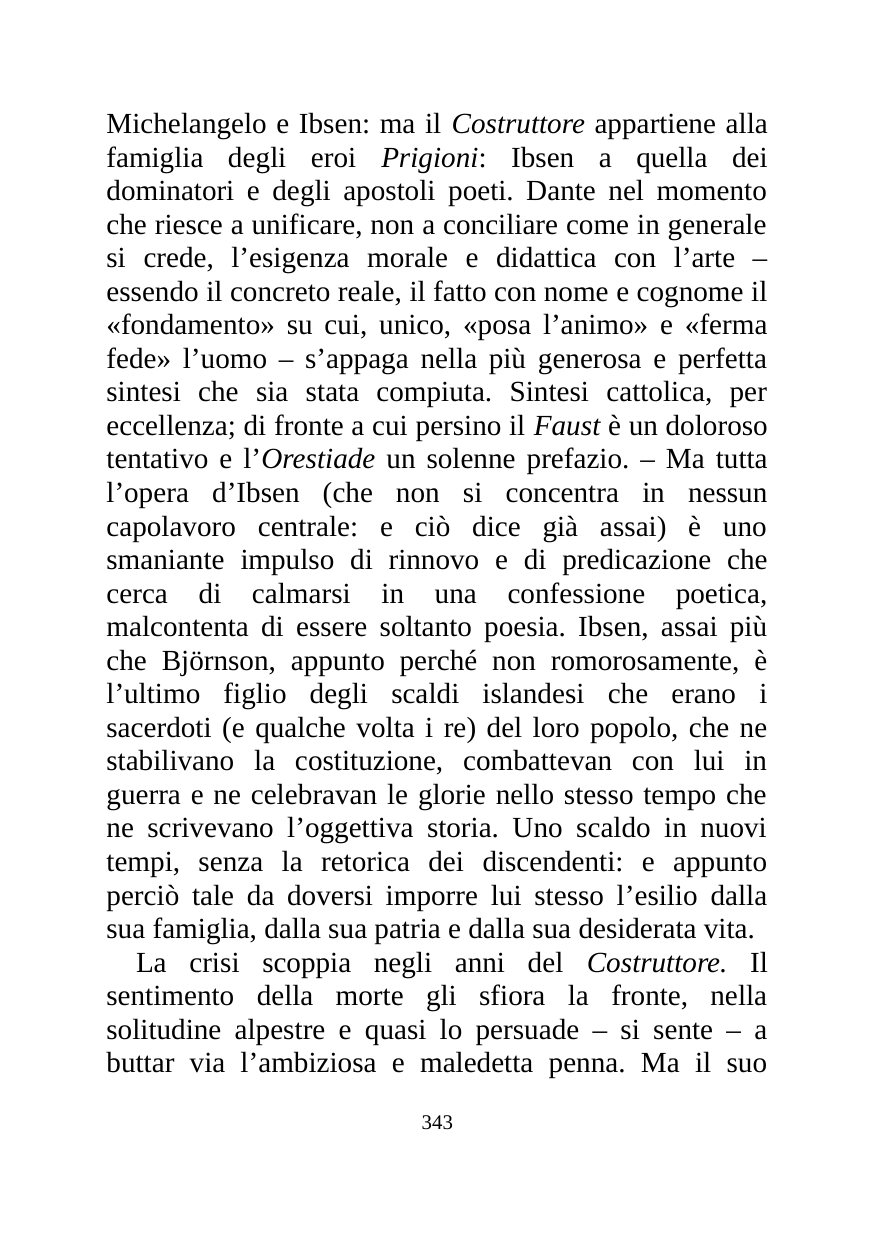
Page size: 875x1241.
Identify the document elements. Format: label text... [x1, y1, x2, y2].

text Michelangelo e Ibsen: ma il Costruttore appartiene alla famiglia degli eroi Prigioni: Ibsen a quella dei dominatori e degli apostoli poeti. Dante nel momento che riesce a unificare, non a conciliare come in generale si crede, l’esigenza morale e didattica con l’arte – essendo il concreto reale, il fatto con nome e cognome il «fondamento» su cui, unico, «posa l’animo» e «ferma fede» l’uomo – s’appaga nella più generosa e perfetta sintesi che sia stata compiuta. Sintesi cattolica, per eccellenza; di fronte a cui persino il Faust è un doloroso tentativo e l’Orestiade un solenne prefazio. – Ma tutta l’opera d’Ibsen (che non si concentra in nessun capolavoro centrale: e ciò dice già assai) è uno smaniante impulso di rinnovo e di predicazione che cerca di calmarsi in una confessione poetica, malcontenta di essere soltanto poesia. Ibsen, assai più che Björnson, appunto perché non romorosamente, è l’ultimo figlio degli scaldi islandesi che erano i sacerdoti (e qualche volta i re) del loro popolo, che ne stabilivano la costituzione, combattevan con lui in guerra e ne celebravan le glorie nello stesso tempo che ne scrivevano l’oggettiva storia. Uno scaldo in nuovi tempi, senza la retorica dei discendenti: e appunto perciò tale da doversi imporre lui stesso l’esilio dalla sua famiglia, dalla sua patria e dalla sua desiderata vita. [106, 106, 768, 945]
text La crisi scoppia negli anni del Costruttore. Il sentimento della morte gli sfiora la fronte, nella solitudine alpestre e quasi lo persuade – si sente – a buttar via l’ambiziosa e maledetta penna. Ma il suo [106, 945, 768, 1079]
